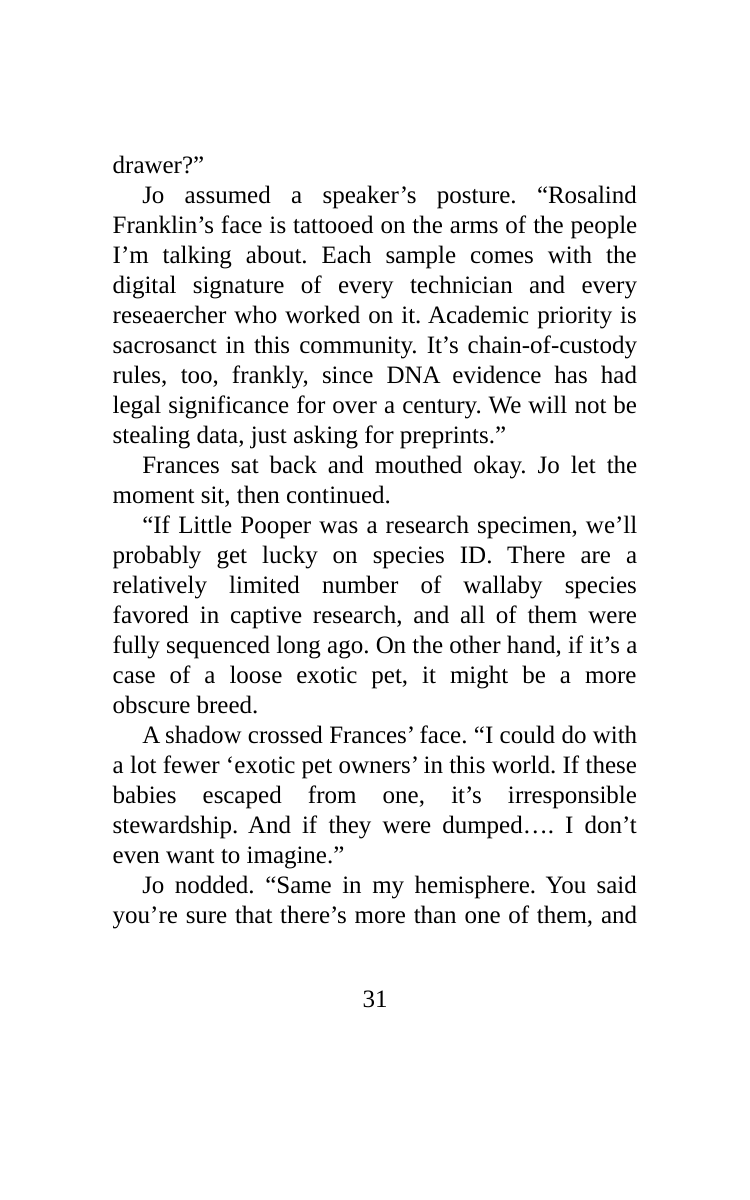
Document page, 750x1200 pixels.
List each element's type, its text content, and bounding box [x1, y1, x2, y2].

text Jo nodded. “Same in my hemisphere. You said you’re sure that there’s more than one of them, and [112, 870, 637, 930]
text A shadow crossed Frances’ face. “I could do with a lot fewer ‘exotic pet owners’ in this world. If these babies escaped from one, it’s irresponsible stewardship. And if they were dumped…. I don’t even want to imagine.” [112, 720, 637, 870]
text Frances sat back and mouthed okay. Jo let the moment sit, then continued. [112, 450, 637, 510]
text Jo assumed a speaker’s posture. “Rosalind Franklin’s face is tattooed on the arms of the people I’m talking about. Each sample comes with the digital signature of every technician and every reseaercher who worked on it. Academic priority is sacrosanct in this community. It’s chain-of-custody rules, too, frankly, since DNA evidence has had legal significance for over a century. We will not be stealing data, just asking for preprints.” [112, 180, 637, 450]
text “If Little Pooper was a research specimen, we’ll probably get lucky on species ID. There are a relatively limited number of wallaby species favored in captive research, and all of them were fully sequenced long ago. On the other hand, if it’s a case of a loose exotic pet, it might be a more obscure breed. [112, 510, 637, 720]
text drawer?” [112, 150, 637, 180]
